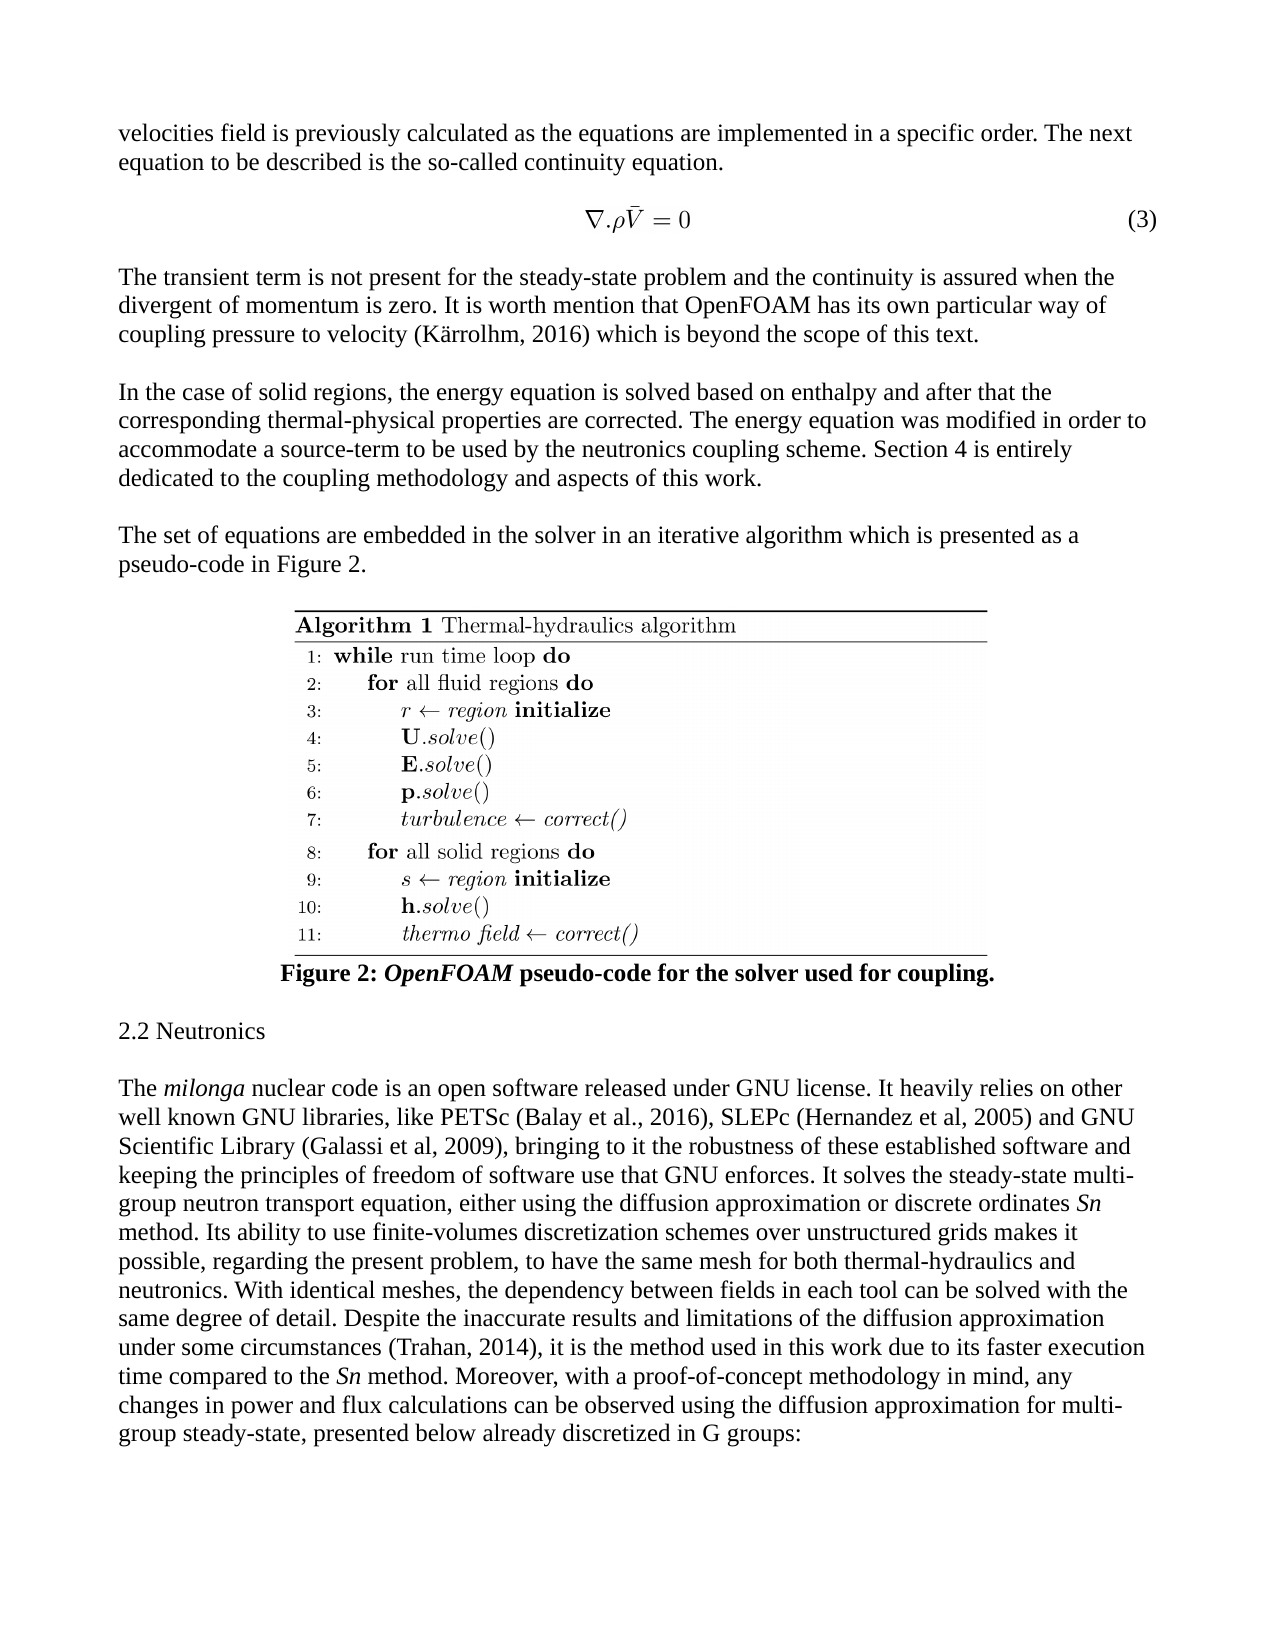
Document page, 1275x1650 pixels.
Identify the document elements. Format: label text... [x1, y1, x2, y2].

text velocities field is previously calculated as the equations are implemented in a specific order. The next equation to be described is the so-called continuity equation. [118, 118, 1157, 176]
text (3) [118, 204, 1157, 233]
text Figure 2: OpenFOAM pseudo-code for the solver used for coupling. [118, 959, 1157, 987]
text 2.2 Neutronics [118, 1016, 1157, 1045]
text In the case of solid regions, the energy equation is solved based on enthalpy and after that the corresponding thermal-physical properties are corrected. The energy equation was modified in order to accommodate a source-term to be used by the neutronics coupling scheme. Section 4 is entirely dedicated to the coupling methodology and aspects of this work. [118, 377, 1157, 492]
text The set of equations are embedded in the solver in an iterative algorithm which is presented as a pseudo-code in Figure 2. [118, 521, 1157, 578]
text The transient term is not present for the steady-state problem and the continuity is assured when the divergent of momentum is zero. It is worth mention that OpenFOAM has its own particular way of coupling pressure to velocity (Kärrolhm, 2016) which is beyond the scope of this text. [118, 262, 1157, 348]
picture [287, 606, 988, 959]
text The milonga nuclear code is an open software released under GNU license. It heavily relies on other well known GNU libraries, like PETSc (Balay et al., 2016), SLEPc (Hernandez et al, 2005) and GNU Scientific Library (Galassi et al, 2009), bringing to it the robustness of these established software and keeping the principles of freedom of software use that GNU enforces. It solves the steady-state multi-group neutron transport equation, either using the diffusion approximation or discrete ordinates Sn method. Its ability to use finite-volumes discretization schemes over unstructured grids makes it possible, regarding the present problem, to have the same mesh for both thermal-hydraulics and neutronics. With identical meshes, the dependency between fields in each tool can be solved with the same degree of detail. Despite the inaccurate results and limitations of the diffusion approximation under some circumstances (Trahan, 2014), it is the method used in this work due to its faster execution time compared to the Sn method. Moreover, with a proof-of-concept methodology in mind, any changes in power and flux calculations can be observed using the diffusion approximation for multi-group steady-state, presented below already discretized in G groups: [118, 1073, 1157, 1447]
picture [585, 206, 690, 233]
